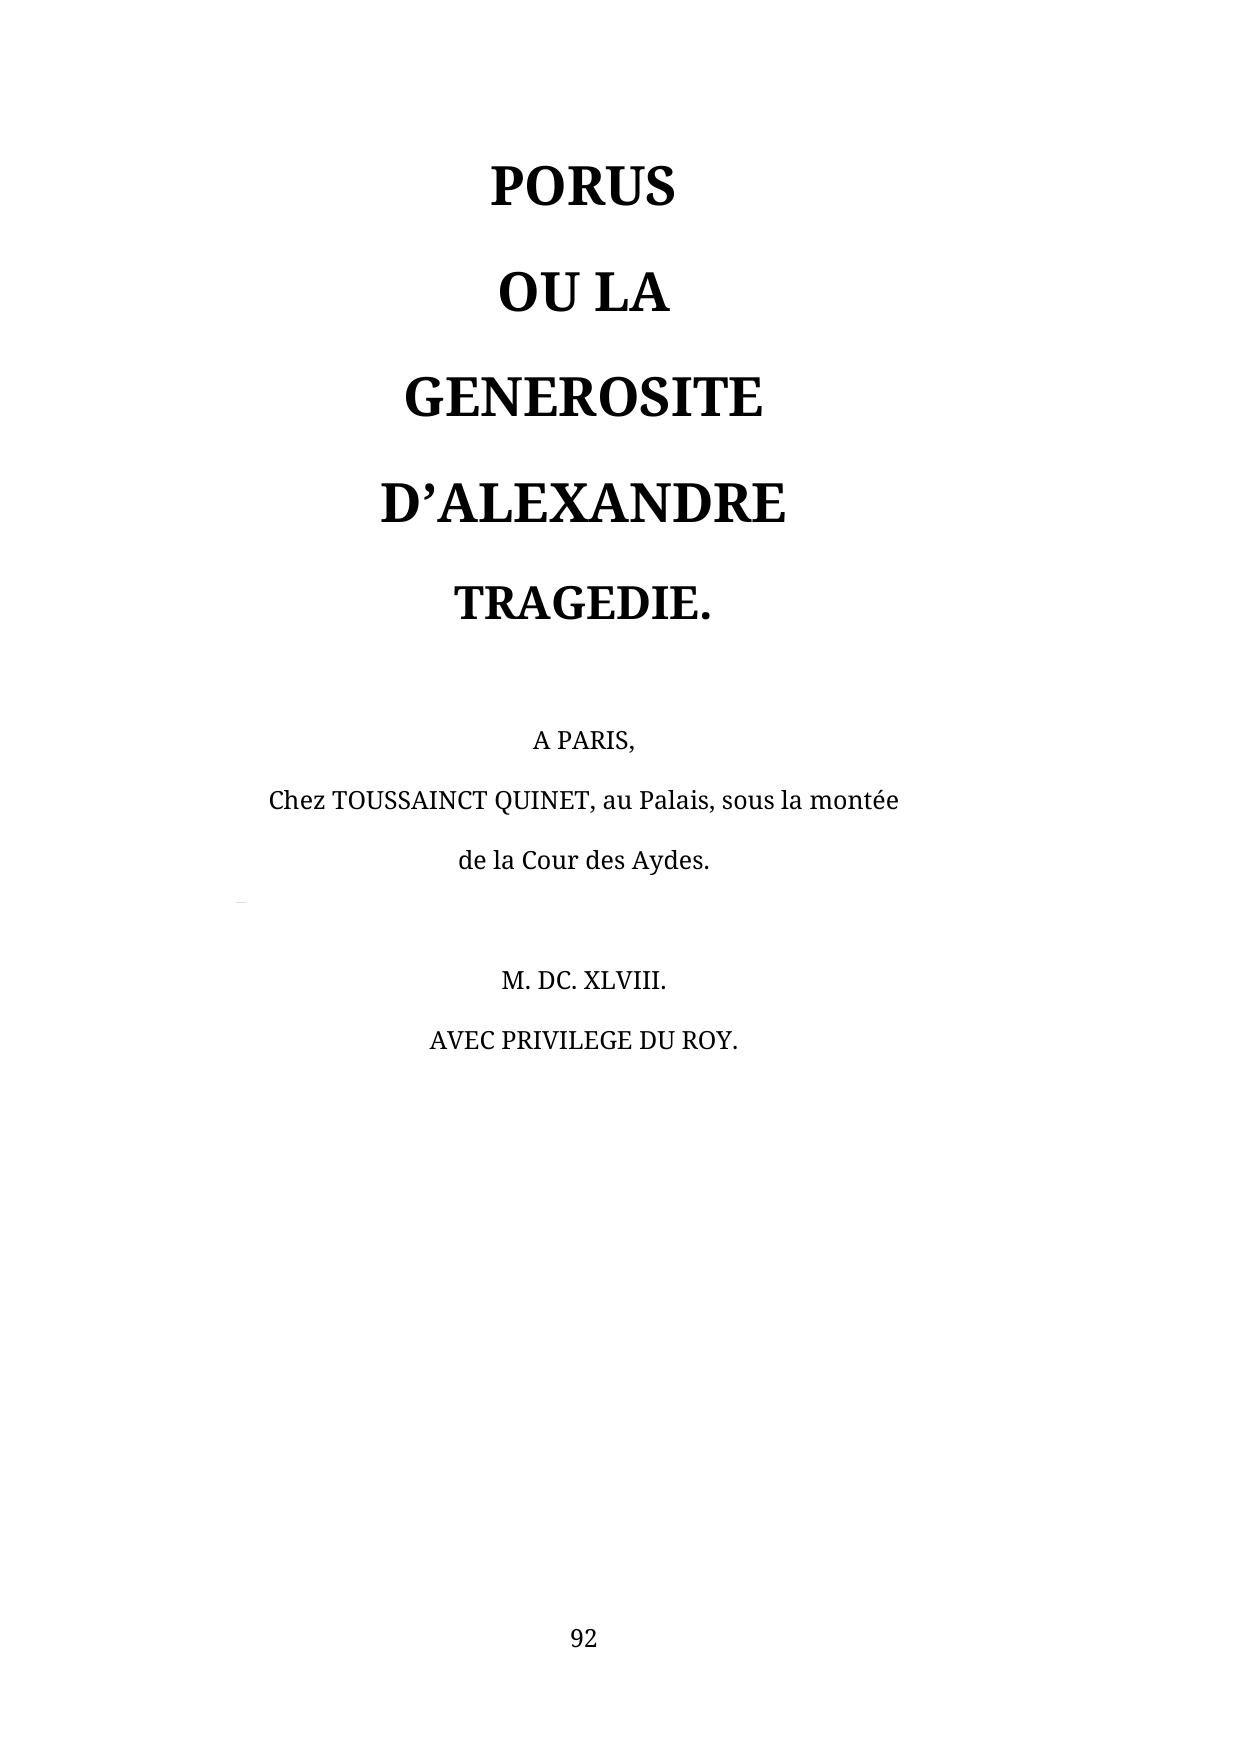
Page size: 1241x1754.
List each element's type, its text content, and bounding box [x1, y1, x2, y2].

title OU LA [236, 253, 931, 327]
title TRAGEDIE. [236, 570, 931, 633]
text A PARIS, [236, 723, 931, 757]
title D’ALEXANDRE [236, 464, 931, 538]
title GENEROSITE [236, 359, 931, 433]
text Chez TOUSSAINCT QUINET, au Palais, sous la montée [236, 783, 931, 817]
text M. DC. XLVIII. [236, 963, 931, 997]
text AVEC PRIVILEGE DU ROY. [236, 1023, 931, 1057]
text de la Cour des Aydes. [236, 843, 931, 877]
title PORUS [236, 148, 931, 221]
